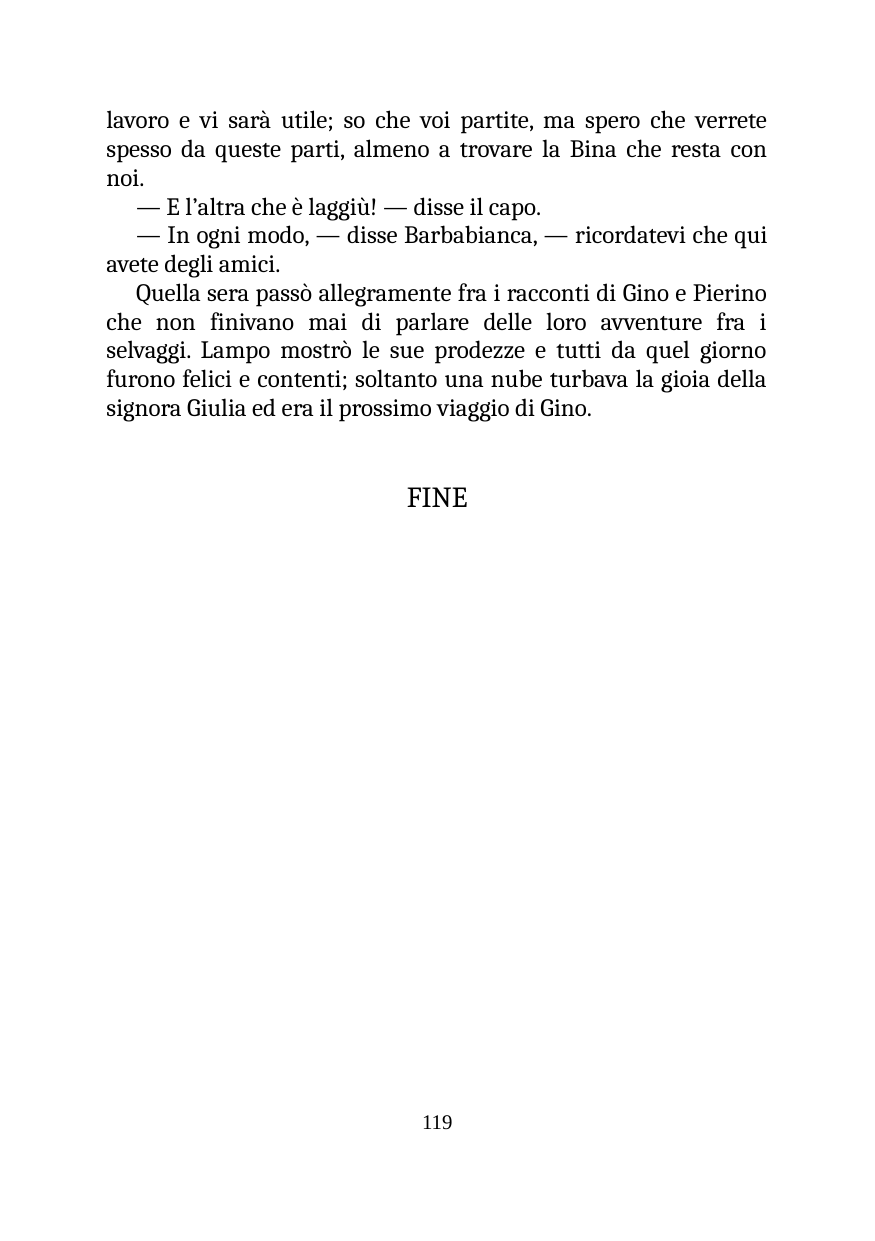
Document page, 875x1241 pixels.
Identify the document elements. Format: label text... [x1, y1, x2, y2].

text Quella sera passò allegramente fra i racconti di Gino e Pierino che non finivano mai di parlare delle loro avventure fra i selvaggi. Lampo mostrò le sue prodezze e tutti da quel giorno furono felici e contenti; soltanto una nube turbava la gioia della signora Giulia ed era il prossimo viaggio di Gino. [106, 279, 768, 422]
text lavoro e vi sarà utile; so che voi partite, ma spero che verrete spesso da queste parti, almeno a trovare la Bina che resta con noi. [106, 106, 768, 192]
text — In ogni modo, — disse Barbabianca, — ricordatevi che qui avete degli amici. [106, 221, 768, 279]
title FINE [106, 482, 768, 515]
text — E l’altra che è laggiù! — disse il capo. [106, 192, 768, 221]
